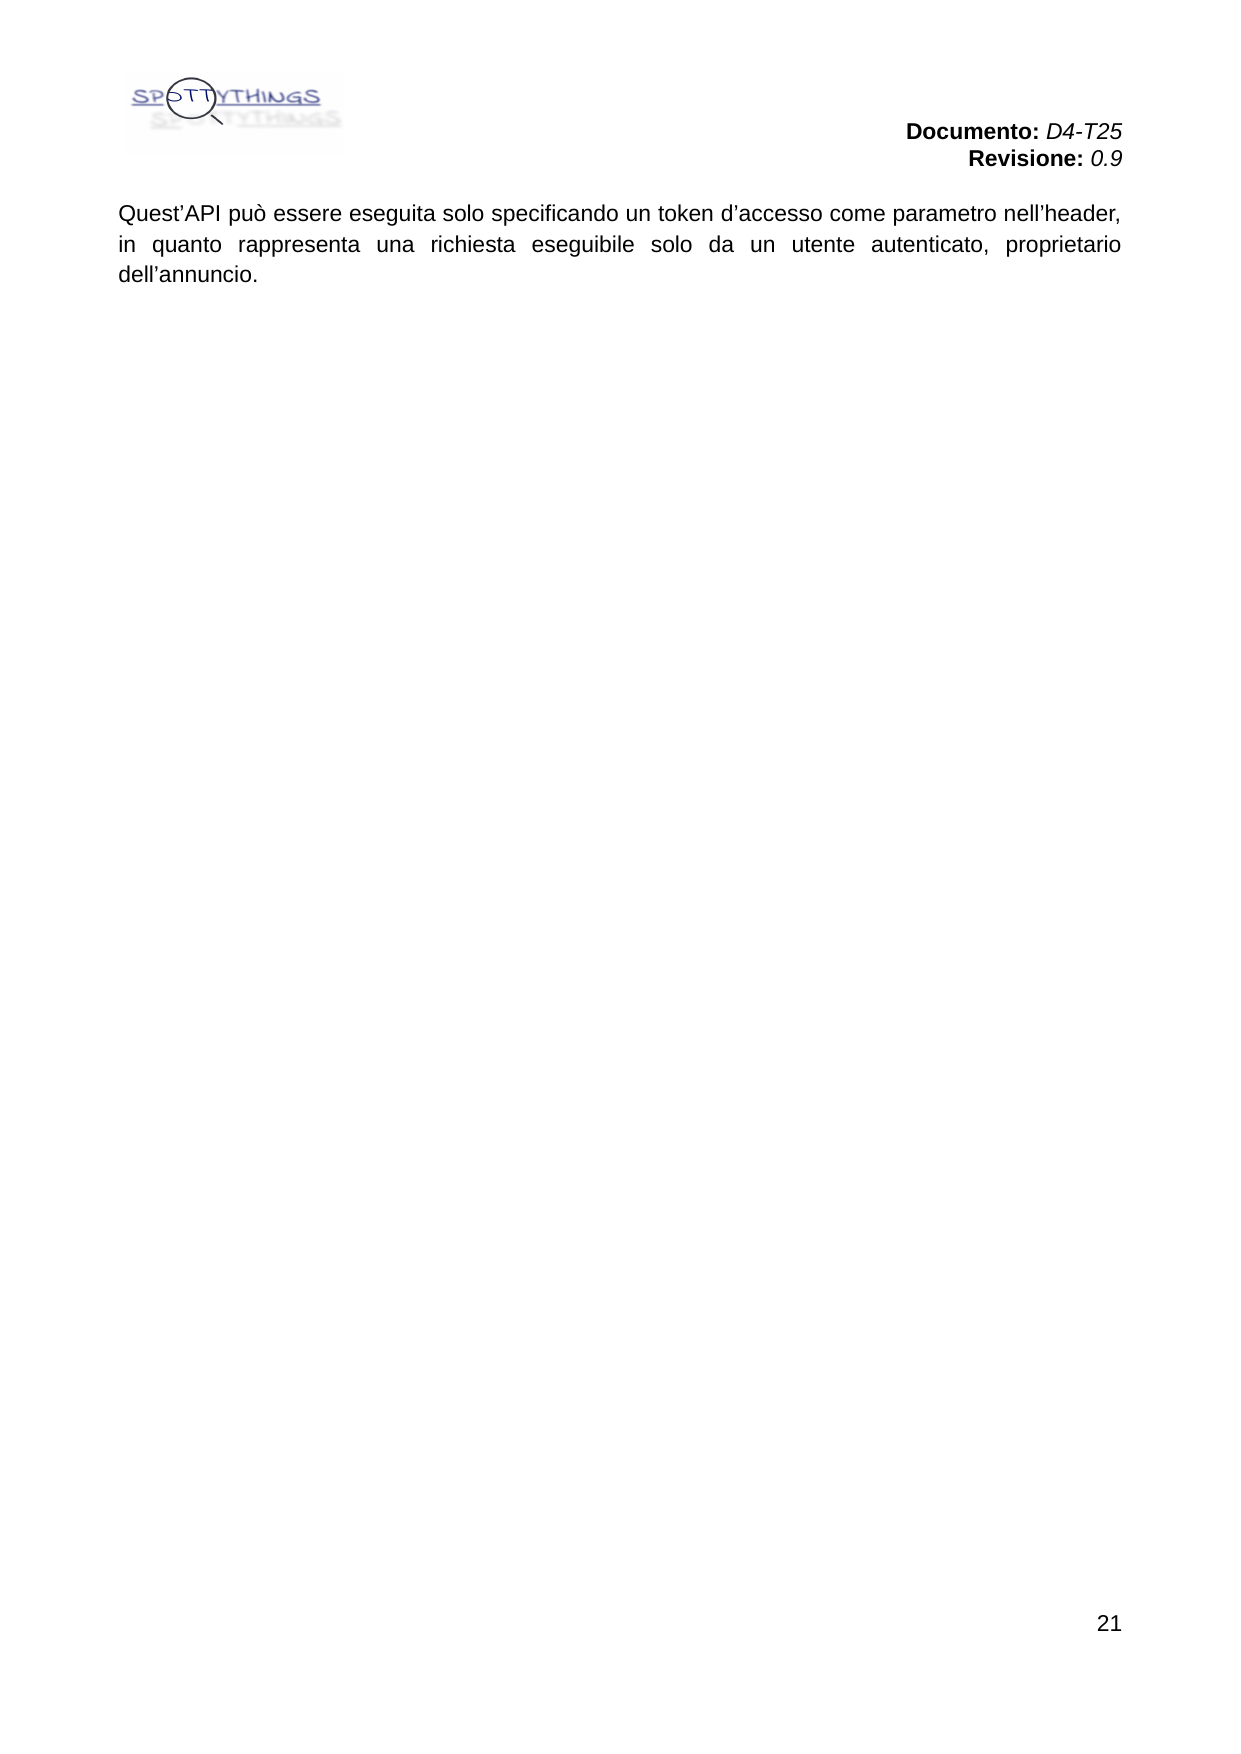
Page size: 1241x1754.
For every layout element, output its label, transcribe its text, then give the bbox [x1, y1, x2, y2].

text Quest’API può essere eseguita solo specificando un token d’accesso come parametro nell’header, in quanto rappresenta una richiesta eseguibile solo da un utente autenticato, proprietario dell’annuncio. [118, 200, 1122, 287]
picture [123, 73, 345, 156]
